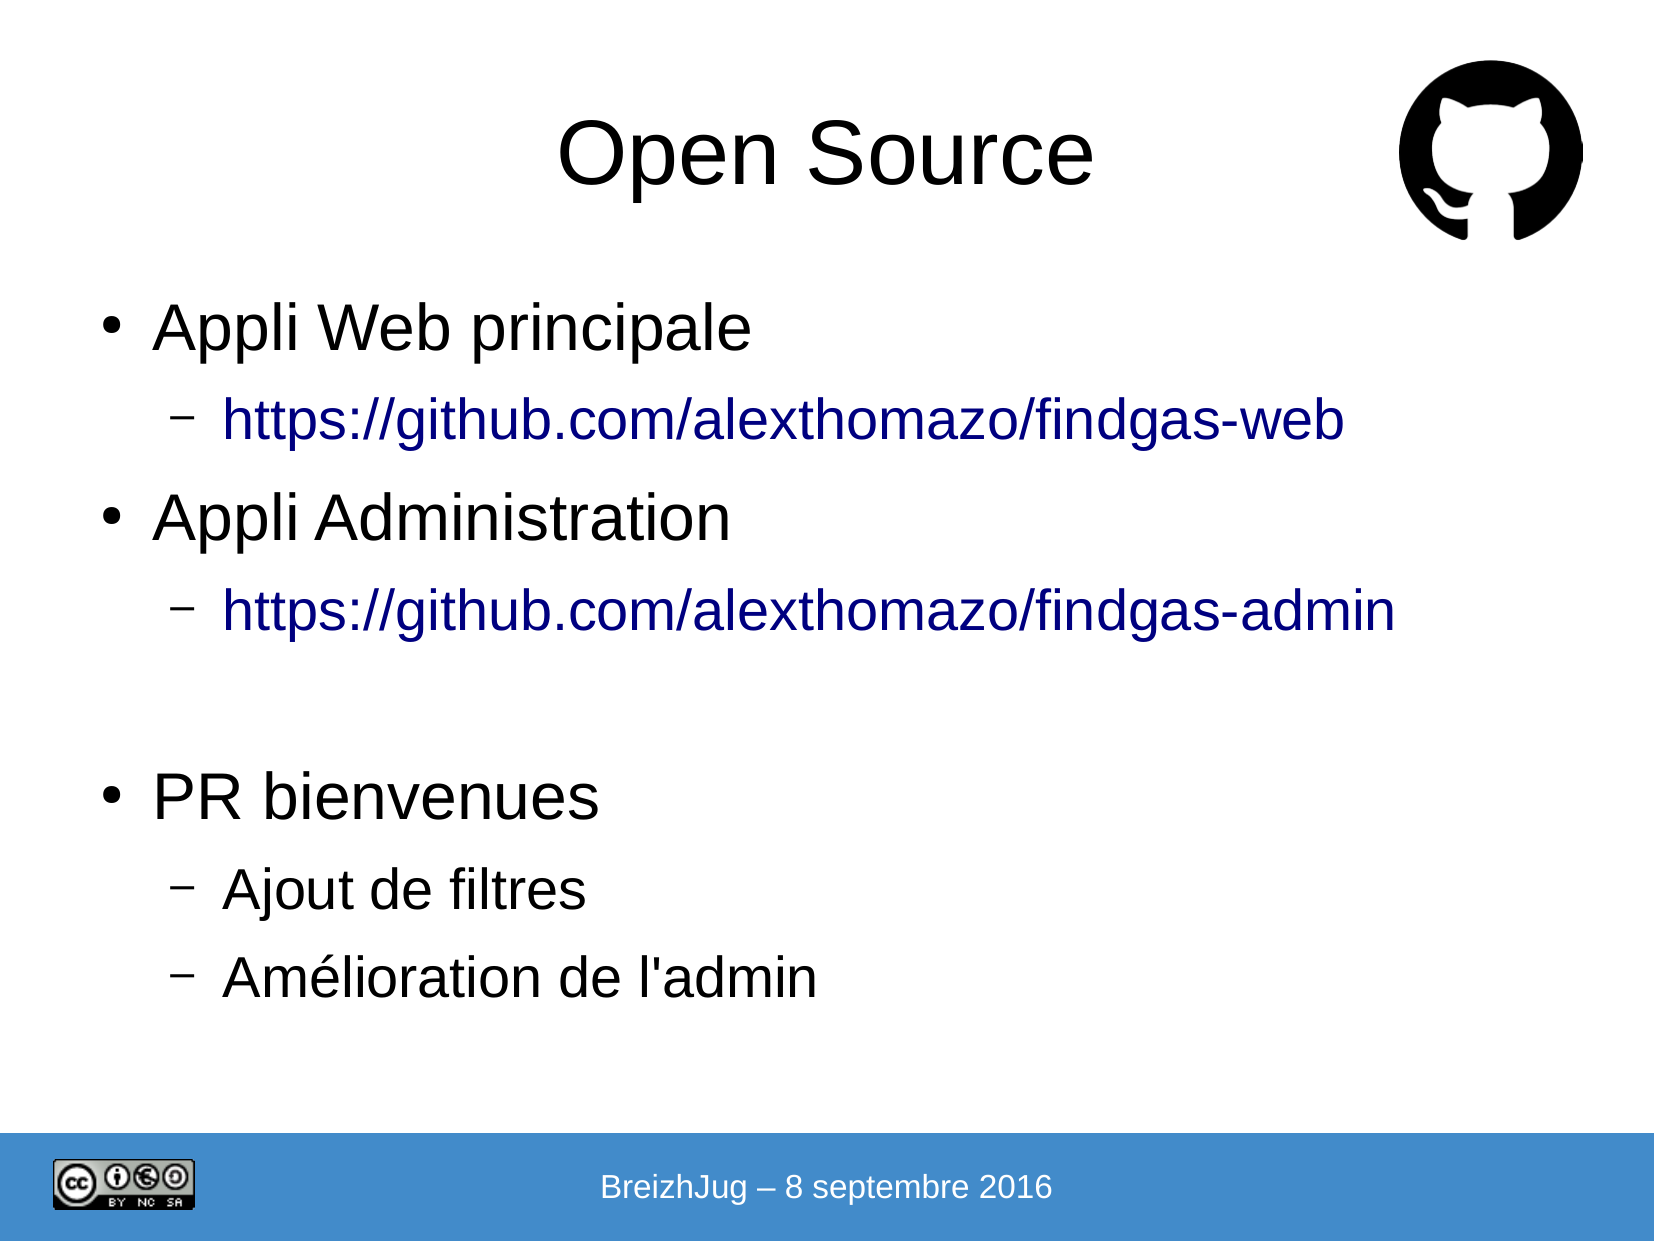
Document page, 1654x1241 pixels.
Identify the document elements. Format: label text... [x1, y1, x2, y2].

picture [53, 1159, 195, 1210]
list Appli Web principale https://github.com/alexthomazo/findgas-web Appli Administration https://github.com/alexthomazo/findgas-admin PR bienvenues Ajout de filtres Amélioration de l'admin [82, 290, 1571, 1010]
picture [1399, 58, 1583, 243]
title Open Source [82, 49, 1571, 257]
